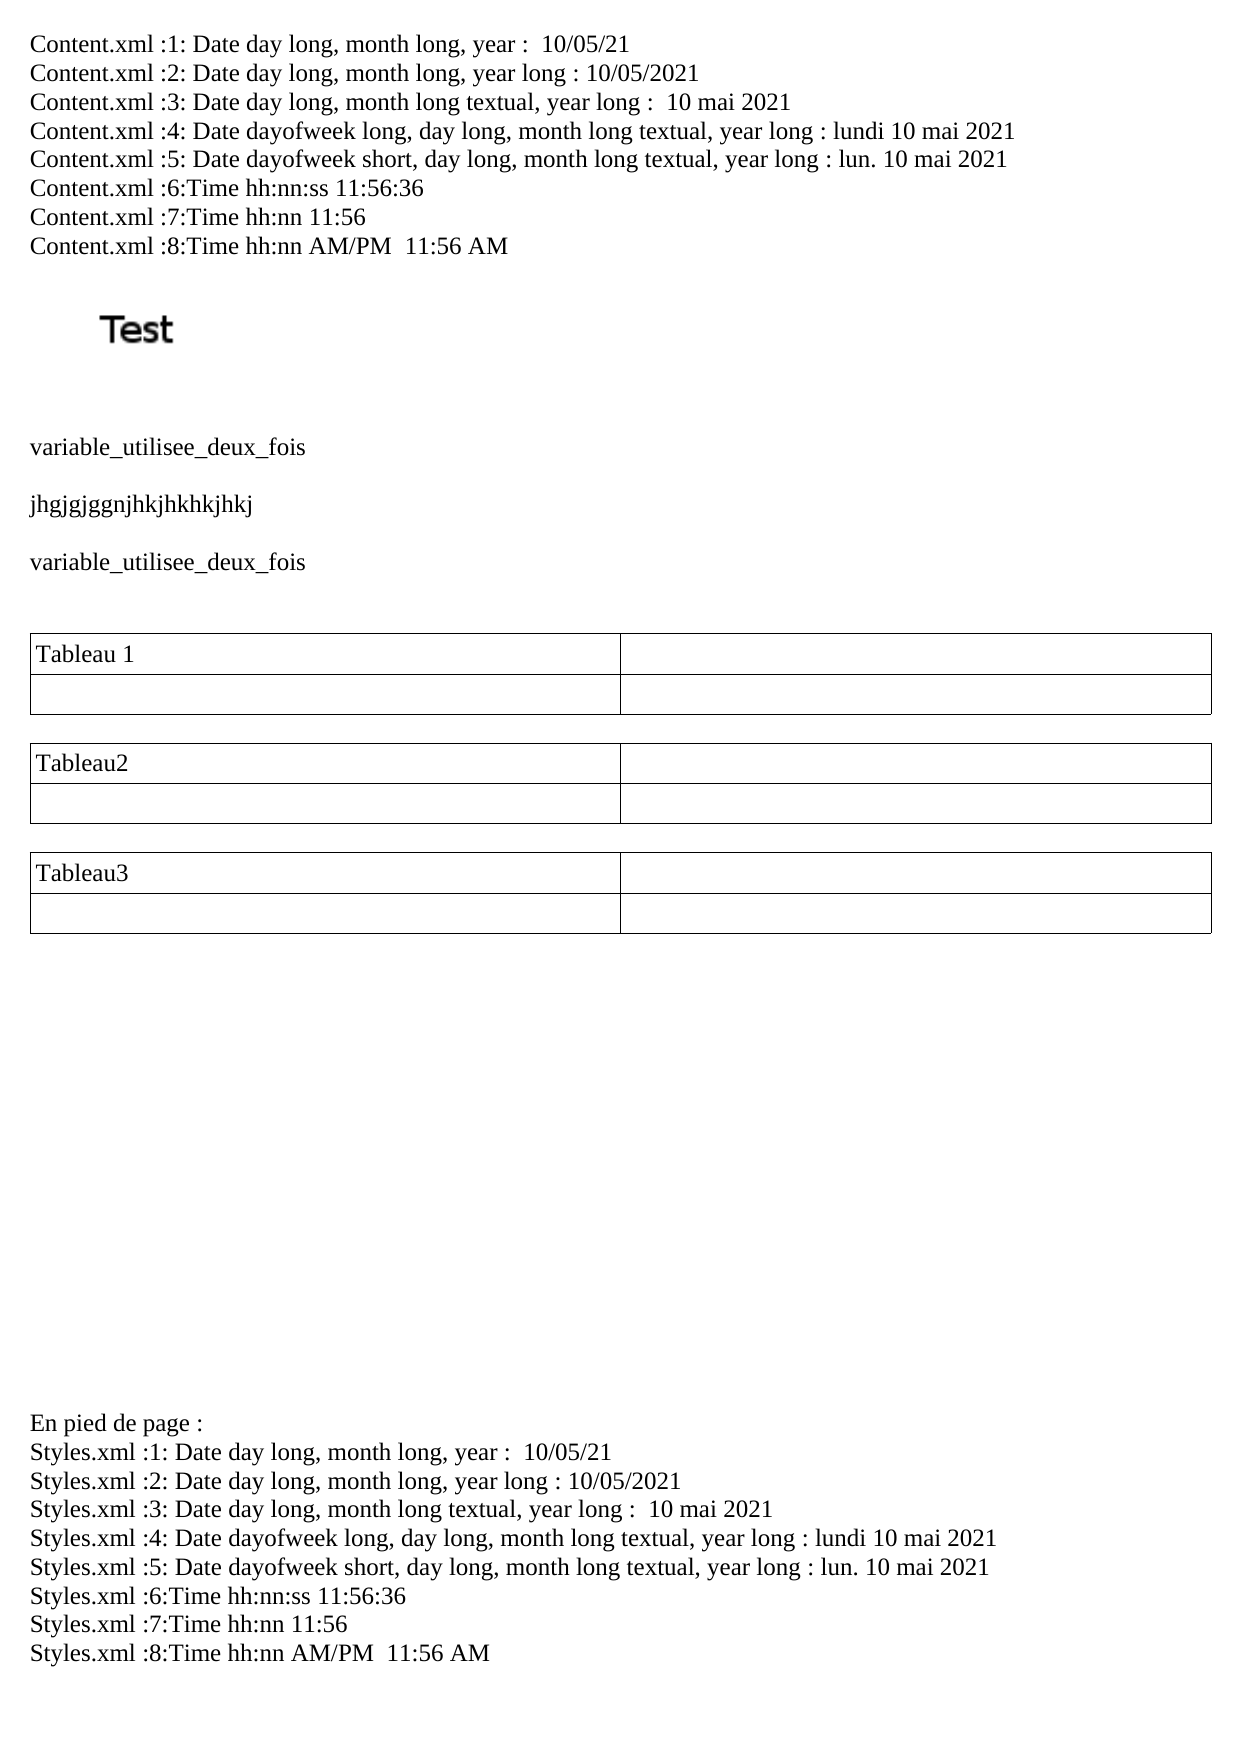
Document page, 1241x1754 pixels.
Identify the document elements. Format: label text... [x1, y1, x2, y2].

table_header [621, 744, 1211, 783]
text Content.xml :4: Date dayofweek long, day long, month long textual, year long : lundi 10 mai 2021 [29, 116, 1211, 144]
text Content.xml :6:Time hh:nn:ss 11:56:36 [29, 173, 1211, 202]
text variable_utilisee_deux_fois [29, 432, 1211, 461]
table_header [621, 853, 1211, 893]
text Content.xml :5: Date dayofweek short, day long, month long textual, year long : lun. 10 mai 2021 [29, 144, 1211, 173]
table_header Tableau3 [31, 853, 620, 893]
table_cell [621, 894, 1211, 933]
text Content.xml :3: Date day long, month long textual, year long : 10 mai 2021 [29, 87, 1211, 116]
table_cell [621, 784, 1211, 823]
text variable_utilisee_deux_fois [29, 547, 1211, 576]
table_cell [621, 675, 1211, 714]
table_header [621, 634, 1211, 674]
table_header Tableau2 [31, 744, 620, 783]
picture [73, 293, 282, 398]
table_cell [31, 784, 620, 823]
table_cell [31, 675, 620, 714]
text jhgjgjggnjhkjhkhkjhkj [29, 489, 1211, 518]
text Content.xml :2: Date day long, month long, year long : 10/05/2021 [29, 58, 1211, 87]
text Content.xml :8:Time hh:nn AM/PM 11:56 AM [29, 231, 1211, 259]
table_cell [31, 894, 620, 933]
text Content.xml :1: Date day long, month long, year : 10/05/21 [29, 29, 1211, 58]
text Content.xml :7:Time hh:nn 11:56 [29, 202, 1211, 231]
table_header Tableau 1 [31, 634, 620, 674]
